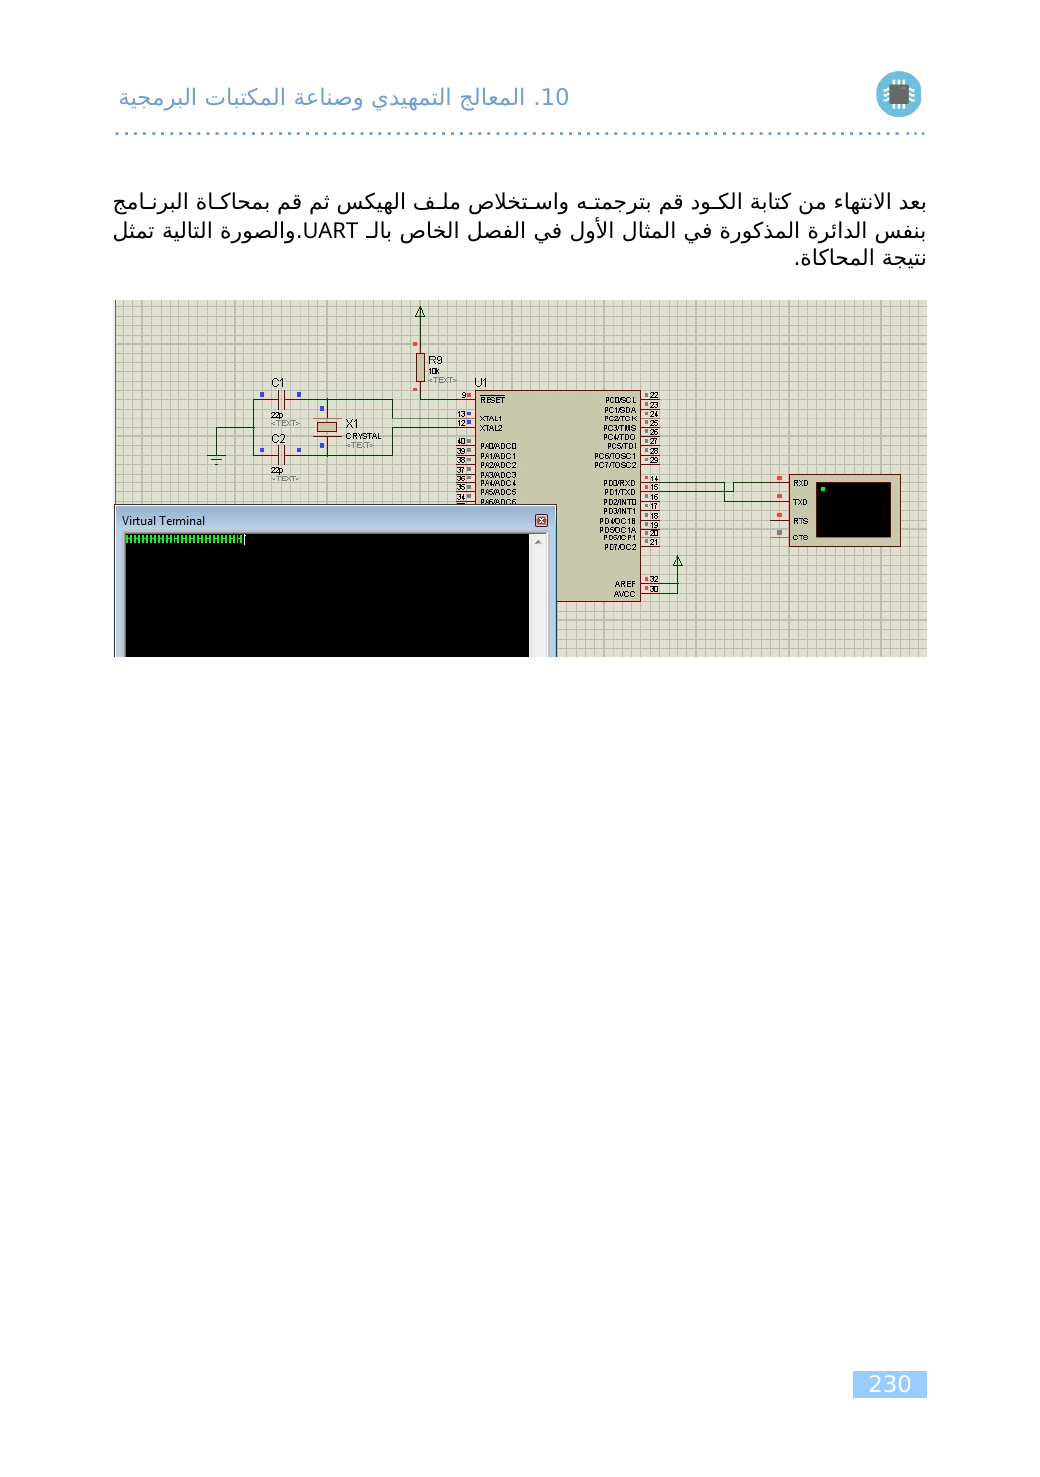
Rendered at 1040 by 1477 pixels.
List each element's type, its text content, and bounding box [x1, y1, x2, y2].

text بعد الانتهاء من كتابة الكود قم بترجمته واستخلاص ملف الهيكس ثم قم بمحاكاة البرنامج بنفس الدائرة المذكورة في المثال الأول في الفصل الخاص بالـ UART.والصورة التالية تمثل نتيجة المحاكاة. [112, 189, 927, 270]
picture [876, 71, 922, 117]
picture [112, 300, 927, 657]
